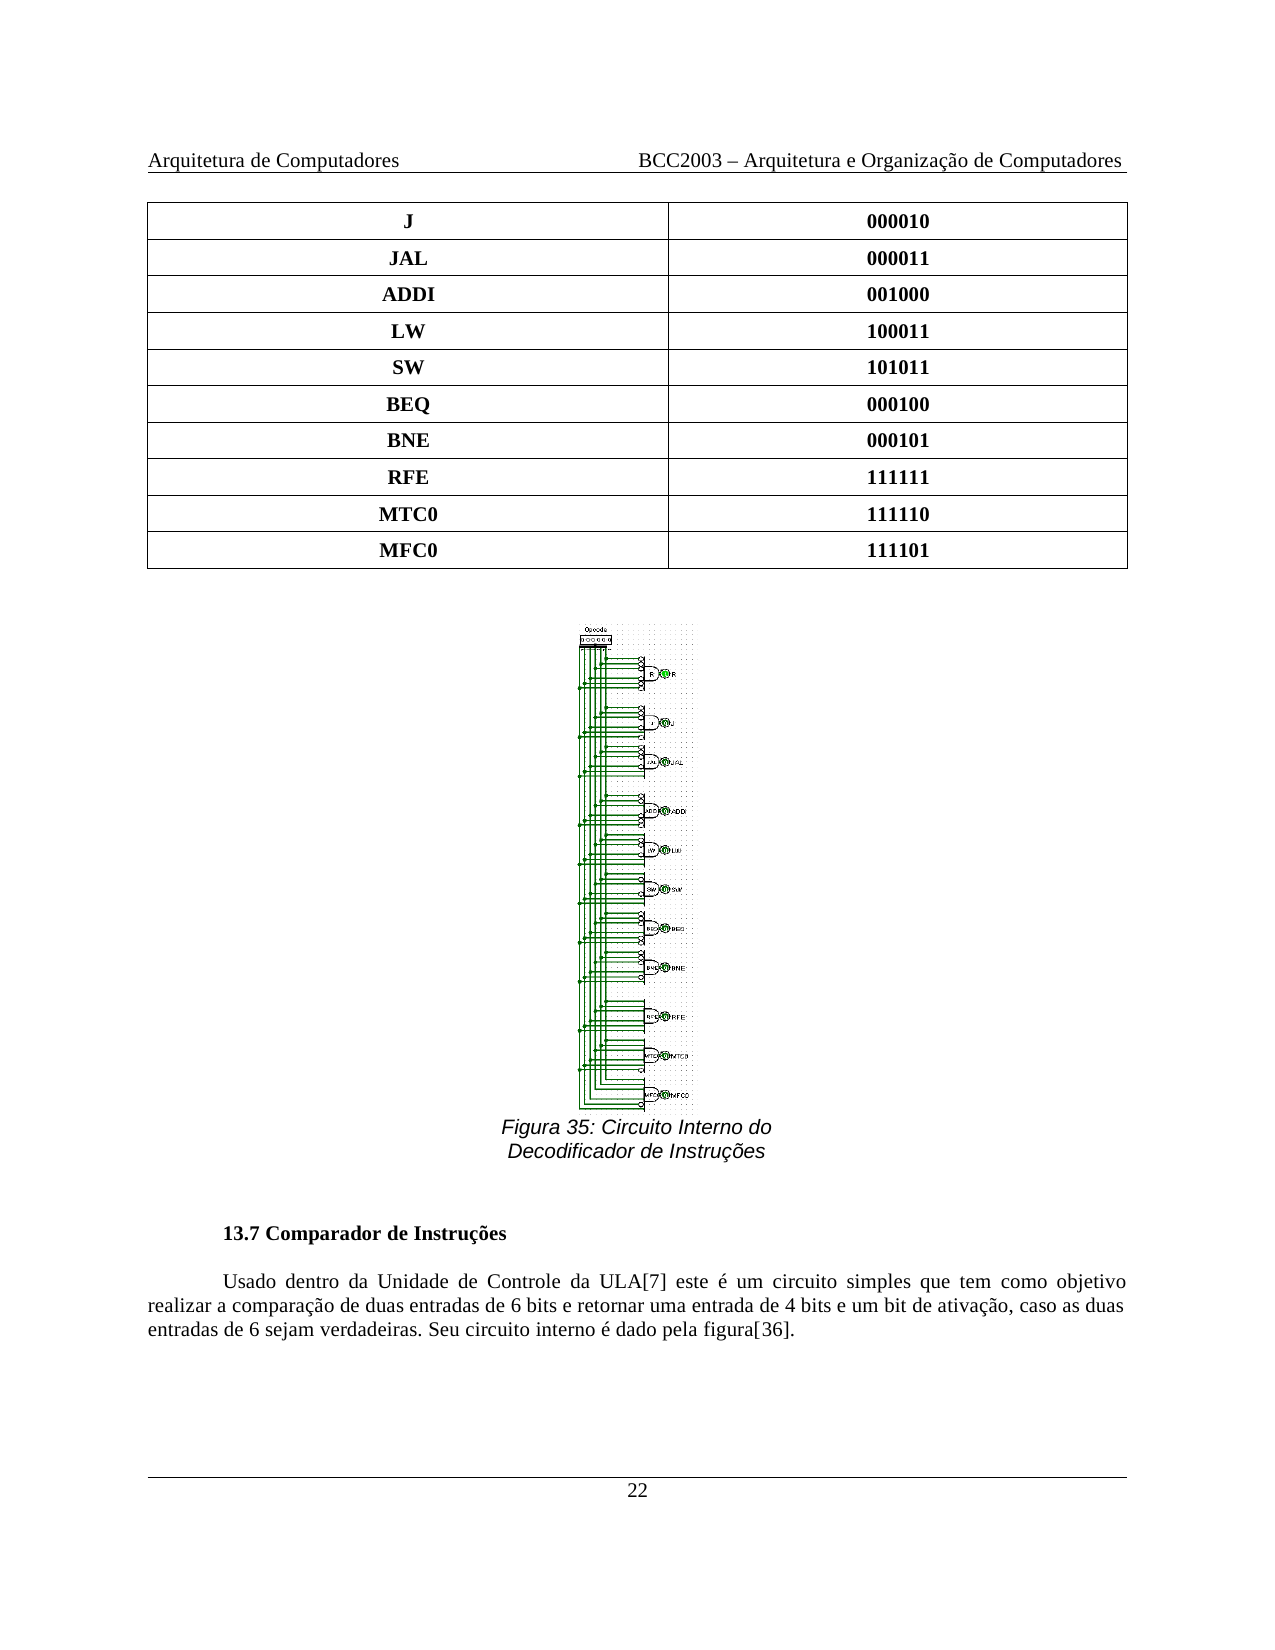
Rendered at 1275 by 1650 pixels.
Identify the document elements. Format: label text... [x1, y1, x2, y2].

table_cell 111101 [669, 532, 1127, 568]
table_cell RFE [148, 459, 668, 495]
text 13.7 Comparador de Instruções [148, 1221, 1127, 1244]
table_cell 100011 [669, 313, 1127, 348]
table_cell J [148, 203, 668, 239]
table_cell 000011 [669, 240, 1127, 275]
text Usado dentro da Unidade de Controle da ULA[7] este é um circuito simples que tem como objetivo realizar a comparação de duas entradas de 6 bits e retornar uma entrada de 4 bits e um bit de ativação, caso as duas entradas de 6 sejam verdadeiras. Seu circuito interno é dado pela figura[36]. [148, 1269, 1127, 1341]
table_cell LW [148, 313, 668, 348]
table_cell 000010 [669, 203, 1127, 239]
table_cell MFC0 [148, 532, 668, 568]
table_cell JAL [148, 240, 668, 275]
text Figura 35: Circuito Interno do Decodificador de Instruções [475, 1115, 800, 1163]
table_cell 111111 [669, 459, 1127, 495]
table_cell BNE [148, 423, 668, 458]
table_cell SW [148, 350, 668, 385]
table_cell 000101 [669, 423, 1127, 458]
table_cell 000100 [669, 386, 1127, 422]
table_cell MTC0 [148, 496, 668, 531]
picture [577, 623, 698, 1115]
table_cell BEQ [148, 386, 668, 422]
table_cell 101011 [669, 350, 1127, 385]
table_cell 111110 [669, 496, 1127, 531]
table_cell 001000 [669, 276, 1127, 312]
table_cell ADDI [148, 276, 668, 312]
